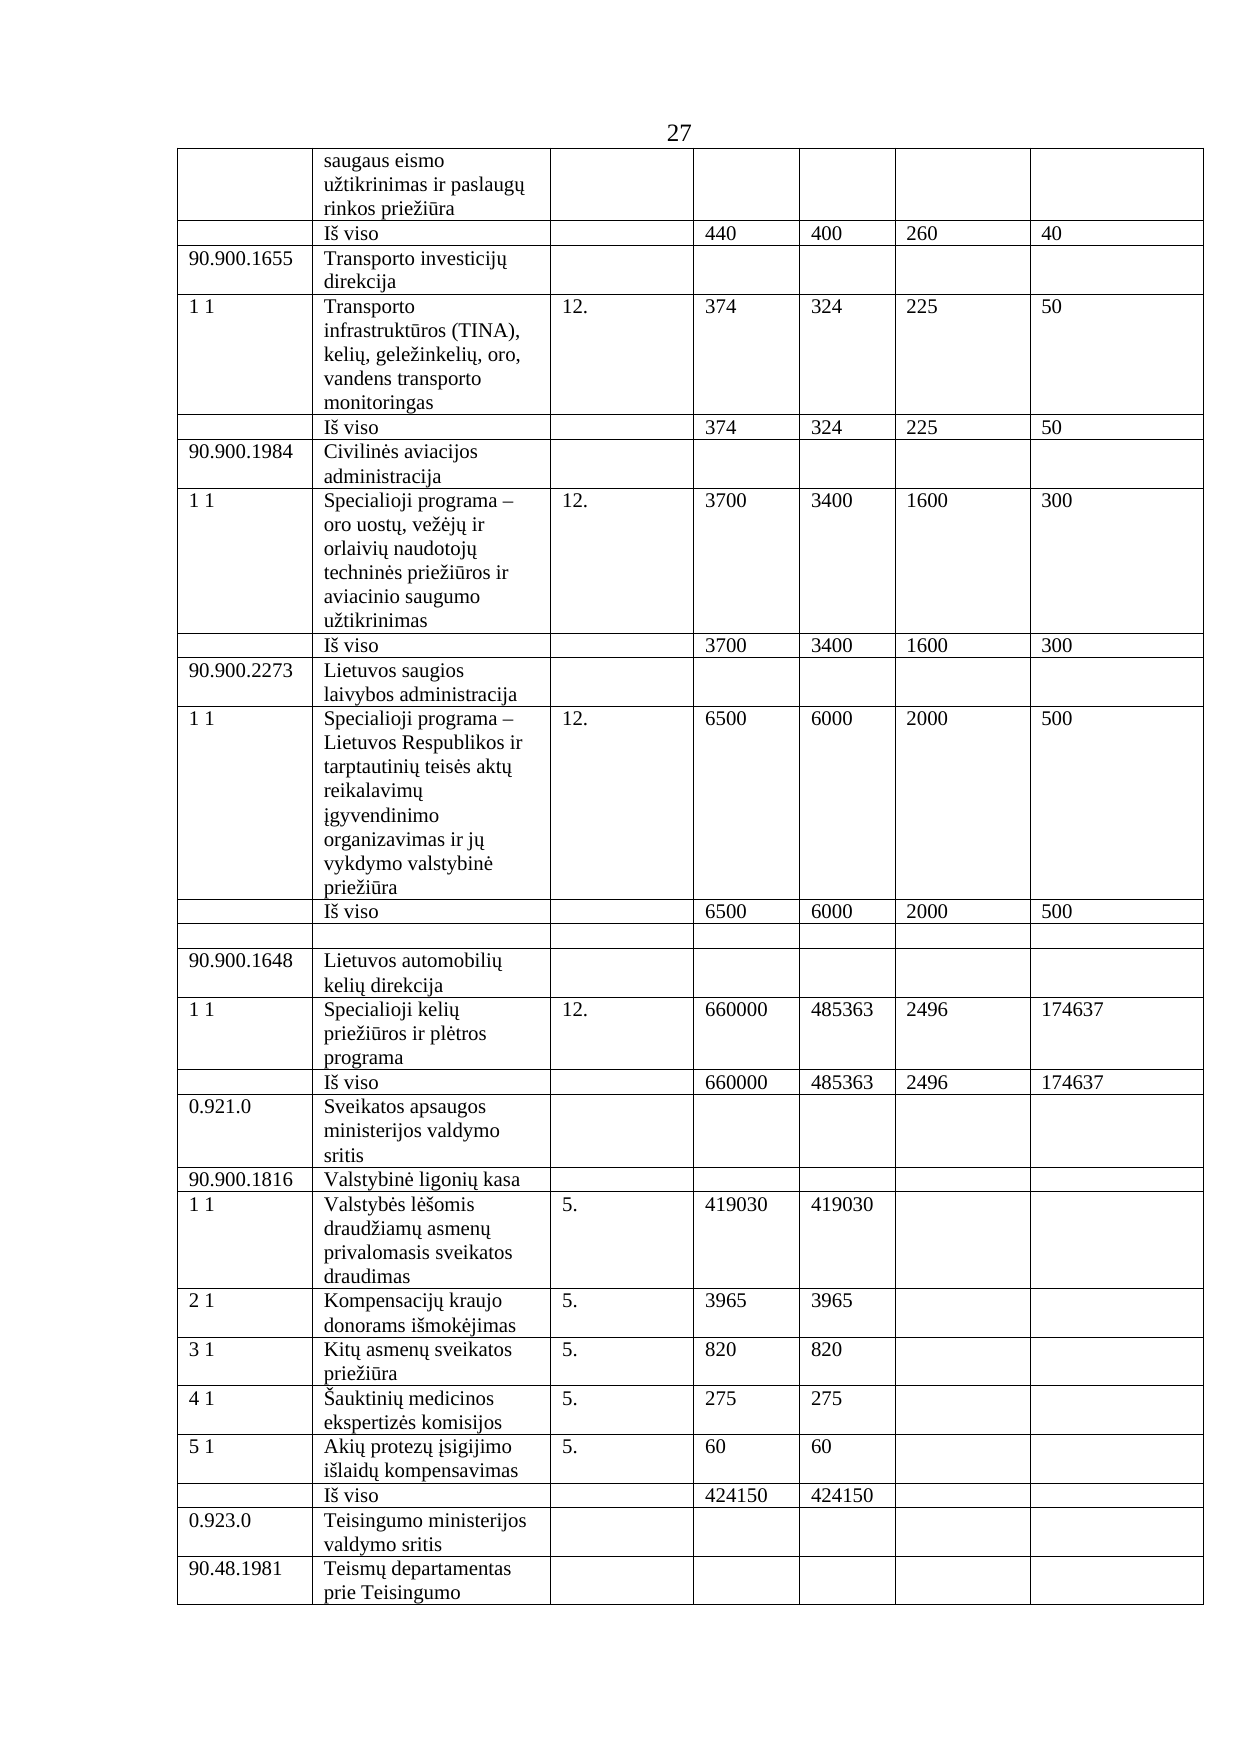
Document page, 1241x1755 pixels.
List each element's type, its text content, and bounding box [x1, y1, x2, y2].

table_cell 50 [1031, 295, 1203, 414]
table_cell [1031, 658, 1203, 706]
table_cell 6000 [800, 707, 895, 899]
table_cell Specialioji kelių priežiūros ir plėtros programa [313, 998, 550, 1069]
table_cell 820 [800, 1338, 895, 1385]
table_cell 424150 [800, 1484, 895, 1507]
table_cell [694, 1095, 799, 1167]
table_cell 225 [896, 415, 1030, 439]
table_cell [800, 949, 895, 997]
table_cell Teisingumo ministerijos valdymo sritis [313, 1508, 550, 1556]
table_cell [896, 1508, 1030, 1556]
table_cell saugaus eismo užtikrinimas ir paslaugų rinkos priežiūra [313, 149, 550, 220]
table_cell [800, 1508, 895, 1556]
table_cell [1031, 1557, 1203, 1604]
table_cell [178, 149, 312, 220]
table_cell [551, 1070, 693, 1094]
table_cell [896, 1484, 1030, 1507]
table_cell [551, 221, 693, 245]
table_cell Valstybinė ligonių kasa [313, 1168, 550, 1191]
table_cell Šauktinių medicinos ekspertizės komisijos [313, 1386, 550, 1434]
table_cell [551, 415, 693, 439]
table_cell Iš viso [313, 415, 550, 439]
table_cell 12. [551, 998, 693, 1069]
table_cell [1031, 1095, 1203, 1167]
table_cell 90.900.1816 [178, 1168, 312, 1191]
table_cell [551, 924, 693, 948]
table_cell 660000 [694, 1070, 799, 1094]
table_cell 50 [1031, 415, 1203, 439]
table_cell [551, 1484, 693, 1507]
table_cell 5. [551, 1338, 693, 1385]
table_cell [551, 149, 693, 220]
table_cell 4 1 [178, 1386, 312, 1434]
table_cell [896, 1168, 1030, 1191]
table_cell [551, 1095, 693, 1167]
table_cell [178, 924, 312, 948]
table_cell [694, 658, 799, 706]
table_cell 1 1 [178, 998, 312, 1069]
table_cell [694, 1168, 799, 1191]
table_cell [551, 246, 693, 293]
table_cell [178, 1484, 312, 1507]
table_cell [178, 221, 312, 245]
table_cell [896, 1386, 1030, 1434]
table_cell [1031, 924, 1203, 948]
table_cell [1031, 1386, 1203, 1434]
table_cell 5. [551, 1386, 693, 1434]
table_cell 60 [800, 1435, 895, 1482]
table_cell [800, 440, 895, 488]
table_cell [896, 149, 1030, 220]
table_cell 90.900.1648 [178, 949, 312, 997]
table_cell 40 [1031, 221, 1203, 245]
table_cell [896, 658, 1030, 706]
table_cell 1 1 [178, 489, 312, 632]
table_cell 90.900.1655 [178, 246, 312, 293]
table_cell [694, 924, 799, 948]
table_cell [1031, 1508, 1203, 1556]
table_cell [551, 1508, 693, 1556]
table_cell 2000 [896, 707, 1030, 899]
table_cell 485363 [800, 998, 895, 1069]
table_cell Iš viso [313, 900, 550, 923]
table_cell [896, 1192, 1030, 1288]
table_cell 6500 [694, 900, 799, 923]
table_cell 1 1 [178, 1192, 312, 1288]
table_cell 419030 [800, 1192, 895, 1288]
table_cell [694, 246, 799, 293]
table_cell [1031, 1484, 1203, 1507]
table_cell 485363 [800, 1070, 895, 1094]
table_cell Kompensacijų kraujo donorams išmokėjimas [313, 1289, 550, 1337]
table_cell 275 [800, 1386, 895, 1434]
table_cell 3 1 [178, 1338, 312, 1385]
table_cell [694, 1508, 799, 1556]
table_cell Lietuvos automobilių kelių direkcija [313, 949, 550, 997]
table_cell [551, 634, 693, 657]
table_cell [800, 1168, 895, 1191]
table_cell [1031, 1192, 1203, 1288]
table_cell 2 1 [178, 1289, 312, 1337]
table_cell [896, 949, 1030, 997]
table_cell 500 [1031, 900, 1203, 923]
table_cell Specialioji programa – oro uostų, vežėjų ir orlaivių naudotojų techninės priežiūros ir aviacinio saugumo užtikrinimas [313, 489, 550, 632]
table_cell 12. [551, 489, 693, 632]
table_cell 3965 [694, 1289, 799, 1337]
table_cell 3400 [800, 489, 895, 632]
table_cell [800, 658, 895, 706]
table_cell 300 [1031, 489, 1203, 632]
table_cell [896, 1435, 1030, 1482]
table_cell 12. [551, 295, 693, 414]
table_cell [896, 1557, 1030, 1604]
table_cell [313, 924, 550, 948]
table_cell [551, 658, 693, 706]
table_cell 440 [694, 221, 799, 245]
table_cell 374 [694, 415, 799, 439]
table_cell 2496 [896, 998, 1030, 1069]
table_cell 6500 [694, 707, 799, 899]
table_cell 3400 [800, 634, 895, 657]
table_cell [896, 1338, 1030, 1385]
table_cell 5. [551, 1289, 693, 1337]
table_cell Iš viso [313, 221, 550, 245]
table_cell [178, 900, 312, 923]
table_cell [1031, 949, 1203, 997]
table_cell 5. [551, 1435, 693, 1482]
table_cell [1031, 246, 1203, 293]
table_cell 2000 [896, 900, 1030, 923]
table_cell [1031, 1168, 1203, 1191]
table_cell [178, 1070, 312, 1094]
table_cell [800, 149, 895, 220]
table_cell [694, 440, 799, 488]
table_cell [551, 1168, 693, 1191]
table_cell [896, 440, 1030, 488]
table_cell 419030 [694, 1192, 799, 1288]
table_cell 820 [694, 1338, 799, 1385]
table_cell 260 [896, 221, 1030, 245]
table_cell Iš viso [313, 1070, 550, 1094]
table_cell 0.923.0 [178, 1508, 312, 1556]
table_cell [1031, 440, 1203, 488]
table_cell [896, 1095, 1030, 1167]
table_cell 424150 [694, 1484, 799, 1507]
table_cell [551, 949, 693, 997]
table_cell [1031, 1289, 1203, 1337]
table_cell [800, 246, 895, 293]
table_cell [551, 1557, 693, 1604]
table_cell 3700 [694, 489, 799, 632]
table_cell 3965 [800, 1289, 895, 1337]
table_cell 1600 [896, 634, 1030, 657]
table_cell 2496 [896, 1070, 1030, 1094]
table_cell Sveikatos apsaugos ministerijos valdymo sritis [313, 1095, 550, 1167]
table_cell [1031, 1338, 1203, 1385]
table_cell 1 1 [178, 707, 312, 899]
table_cell 660000 [694, 998, 799, 1069]
table_cell 174637 [1031, 1070, 1203, 1094]
table_cell [694, 149, 799, 220]
table_cell 174637 [1031, 998, 1203, 1069]
table_cell 275 [694, 1386, 799, 1434]
table_cell 90.900.1984 [178, 440, 312, 488]
table_cell 500 [1031, 707, 1203, 899]
table_cell Kitų asmenų sveikatos priežiūra [313, 1338, 550, 1385]
table_cell [800, 924, 895, 948]
table_cell 5. [551, 1192, 693, 1288]
table_cell Specialioji programa – Lietuvos Respublikos ir tarptautinių teisės aktų reikalavimų įgyvendinimo organizavimas ir jų vykdymo valstybinė priežiūra [313, 707, 550, 899]
table_cell Transporto infrastruktūros (TINA), kelių, geležinkelių, oro, vandens transporto monitoringas [313, 295, 550, 414]
table_cell [178, 415, 312, 439]
table_cell [694, 949, 799, 997]
table_cell 0.921.0 [178, 1095, 312, 1167]
table_cell 1 1 [178, 295, 312, 414]
table_cell [800, 1095, 895, 1167]
table_cell Teismų departamentas prie Teisingumo [313, 1557, 550, 1604]
table_cell Civilinės aviacijos administracija [313, 440, 550, 488]
table_cell Iš viso [313, 1484, 550, 1507]
table_cell Valstybės lėšomis draudžiamų asmenų privalomasis sveikatos draudimas [313, 1192, 550, 1288]
table_cell [896, 1289, 1030, 1337]
table_cell [551, 440, 693, 488]
table_cell [178, 634, 312, 657]
table_cell 374 [694, 295, 799, 414]
table_cell 324 [800, 295, 895, 414]
table_cell 60 [694, 1435, 799, 1482]
table_cell 300 [1031, 634, 1203, 657]
table_cell Transporto investicijų direkcija [313, 246, 550, 293]
table_cell 1600 [896, 489, 1030, 632]
table_cell [800, 1557, 895, 1604]
table_cell Lietuvos saugios laivybos administracija [313, 658, 550, 706]
table_cell 400 [800, 221, 895, 245]
table_cell Akių protezų įsigijimo išlaidų kompensavimas [313, 1435, 550, 1482]
table_cell 5 1 [178, 1435, 312, 1482]
table_cell Iš viso [313, 634, 550, 657]
table_cell [694, 1557, 799, 1604]
table_cell [896, 924, 1030, 948]
table_cell 90.900.2273 [178, 658, 312, 706]
table_cell 3700 [694, 634, 799, 657]
table_cell 324 [800, 415, 895, 439]
table_cell 225 [896, 295, 1030, 414]
table_cell 12. [551, 707, 693, 899]
table_cell [1031, 1435, 1203, 1482]
table_cell 90.48.1981 [178, 1557, 312, 1604]
table_cell 6000 [800, 900, 895, 923]
table_cell [1031, 149, 1203, 220]
table_cell [551, 900, 693, 923]
table_cell [896, 246, 1030, 293]
